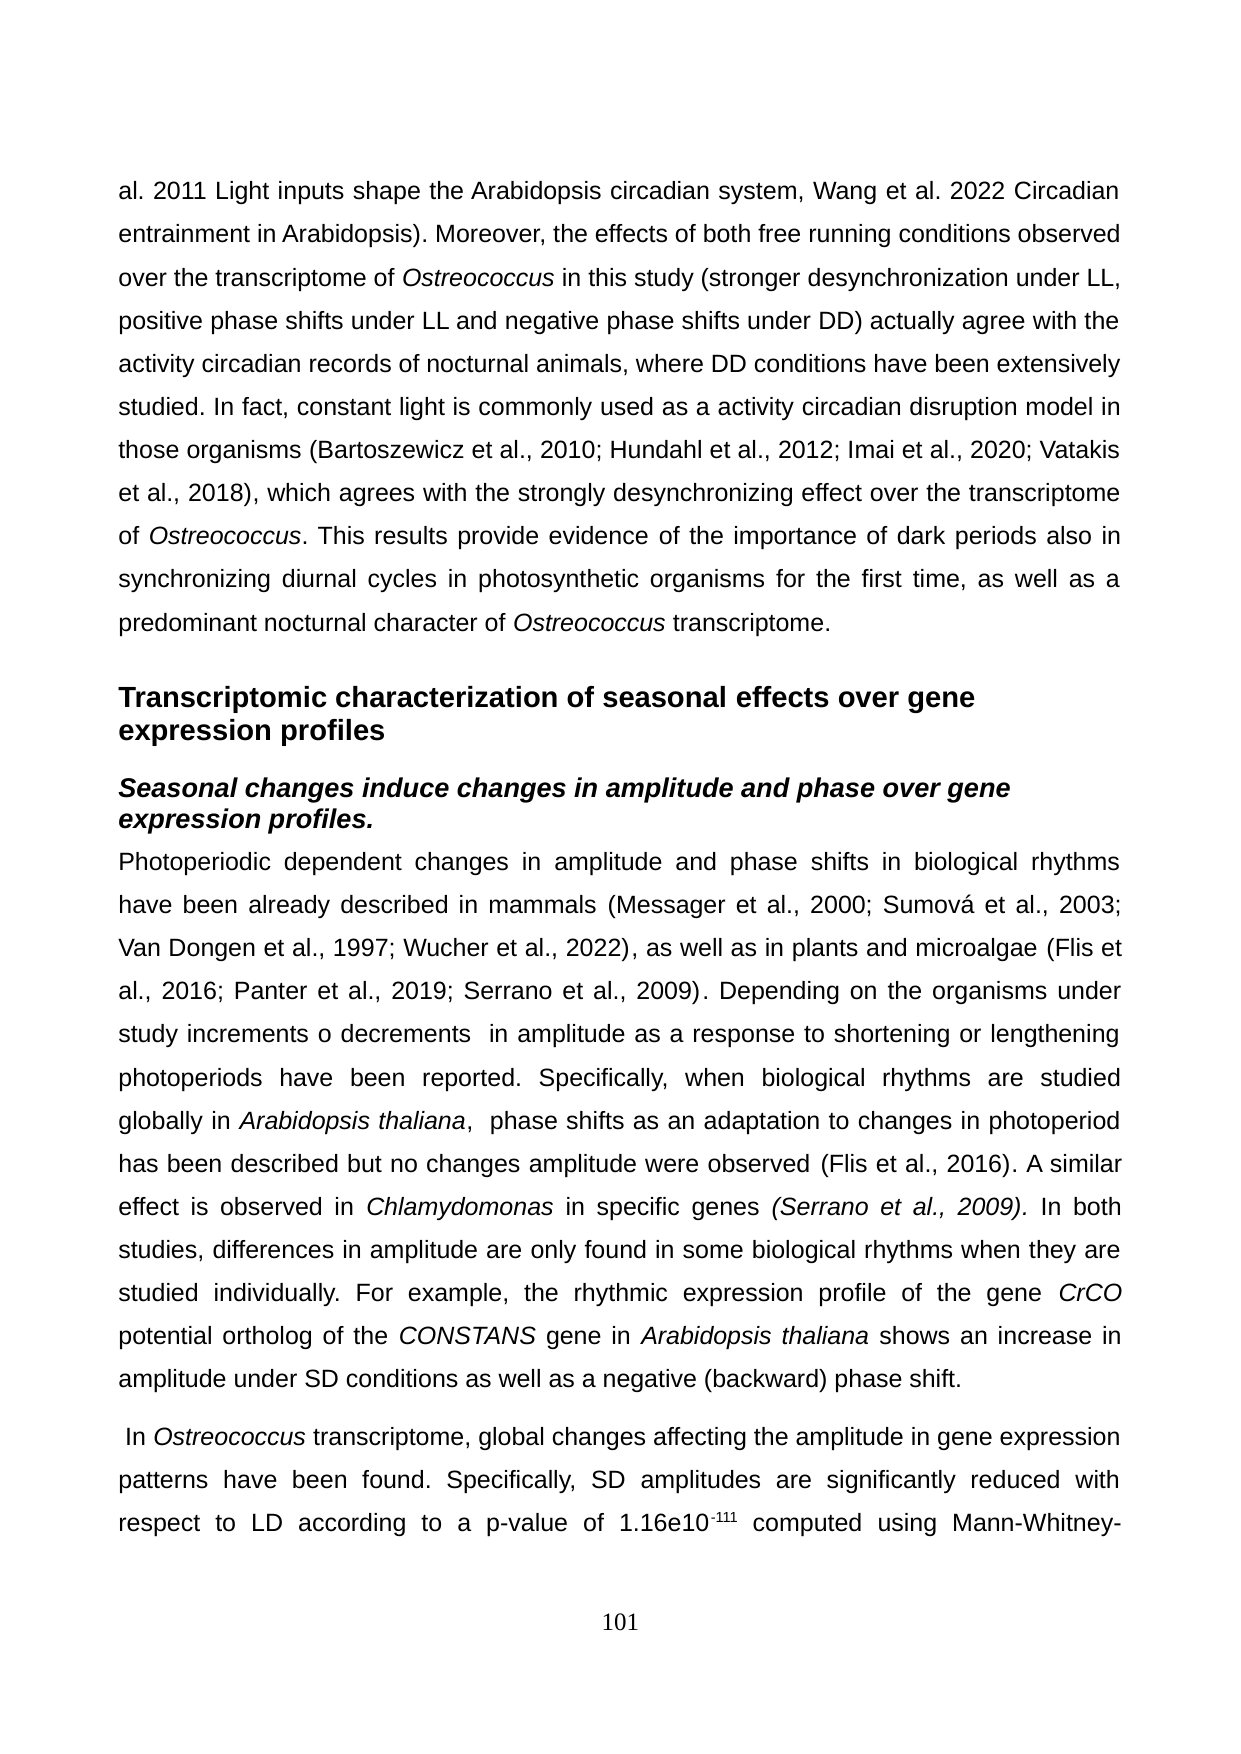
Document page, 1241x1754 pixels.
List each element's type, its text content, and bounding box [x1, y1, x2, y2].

text al. 2011 Light inputs shape the Arabidopsis circadian system, Wang et al. 2022 Circadian entrainment in Arabidopsis). Moreover, the effects of both free running conditions observed over the transcriptome of Ostreococcus in this study (stronger desynchronization under LL, positive phase shifts under LL and negative phase shifts under DD) actually agree with the activity circadian records of nocturnal animals, where DD conditions have been extensively studied. In fact, constant light is commonly used as a activity circadian disruption model in those organisms (Bartoszewicz et al., 2010; Hundahl et al., 2012; Imai et al., 2020; Vatakis et al., 2018)⁠, which agrees with the strongly desynchronizing effect over the transcriptome of Ostreococcus. This results provide evidence of the importance of dark periods also in synchronizing diurnal cycles in photosynthetic organisms for the first time, as well as a predominant nocturnal character of Ostreococcus transcriptome. [118, 176, 1122, 636]
text In Ostreococcus transcriptome, global changes affecting the amplitude in gene expression patterns have been found. Specifically, SD amplitudes are significantly reduced with respect to LD according to a p-value of 1.16e10-111 computed using Mann-Whitney- [118, 1422, 1122, 1537]
subtitle Transcriptomic characterization of seasonal effects over gene expression profiles [118, 680, 1122, 747]
subtitle Seasonal changes induce changes in amplitude and phase over gene expression profiles. [118, 772, 1122, 834]
text Photoperiodic dependent changes in amplitude and phase shifts in biological rhythms have been already described in mammals (Messager et al., 2000; Sumová et al., 2003; Van Dongen et al., 1997; Wucher et al., 2022)⁠, as well as in plants and microalgae (Flis et al., 2016; Panter et al., 2019; Serrano et al., 2009)⁠. Depending on the organisms under study increments o decrements in amplitude as a response to shortening or lengthening photoperiods have been reported. Specifically, when biological rhythms are studied globally in Arabidopsis thaliana, phase shifts as an adaptation to changes in photoperiod has been described but no changes amplitude were observed (Flis et al., 2016)⁠. A similar effect is observed in Chlamydomonas in specific genes (Serrano et al., 2009)⁠. In both studies, differences in amplitude are only found in some biological rhythms when they are studied individually. For example, the rhythmic expression profile of the gene CrCO potential ortholog of the CONSTANS gene in Arabidopsis thaliana shows an increase in amplitude under SD conditions as well as a negative (backward) phase shift. [118, 847, 1122, 1393]
